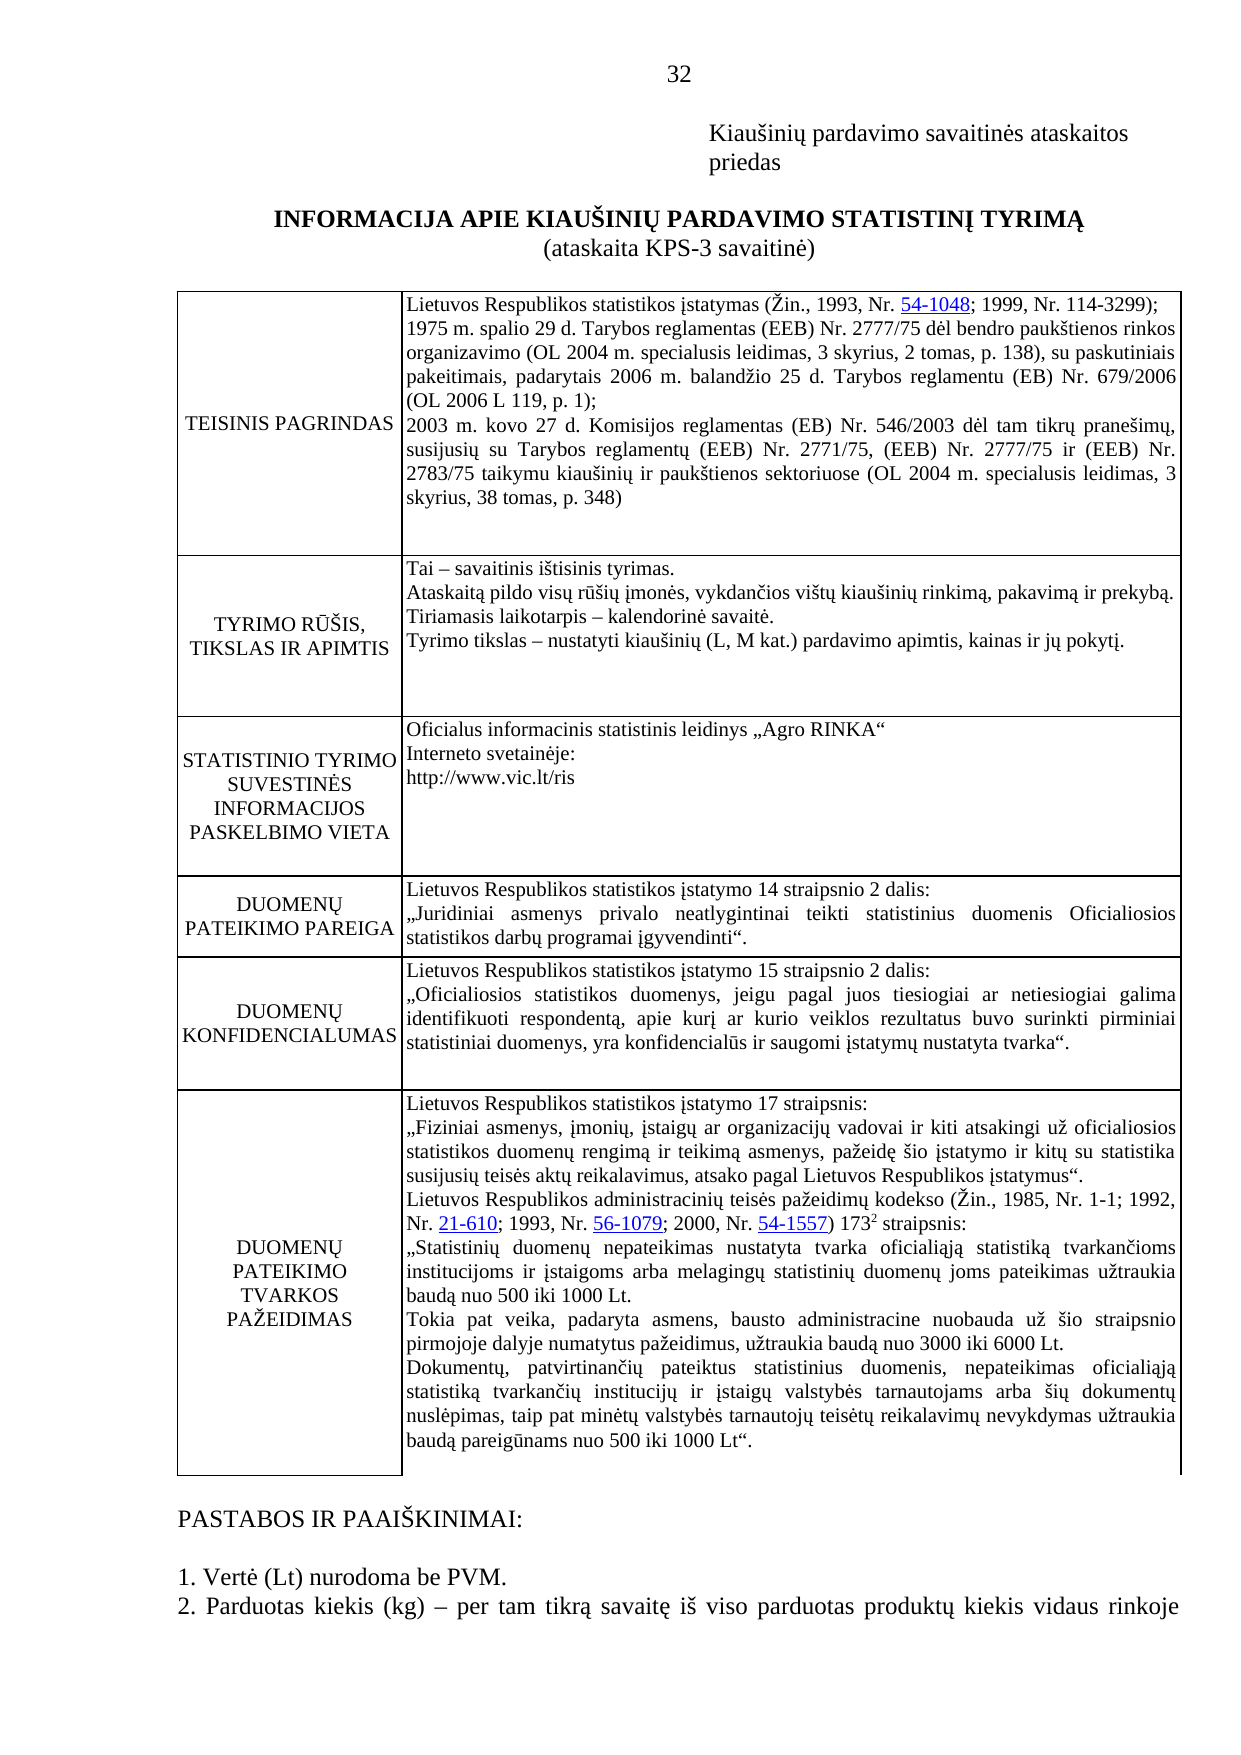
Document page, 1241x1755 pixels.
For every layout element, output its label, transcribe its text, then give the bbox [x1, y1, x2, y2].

table_cell Tai – savaitinis ištisinis tyrimas. Ataskaitą pildo visų rūšių įmonės, vykdančios vištų kiaušinių rinkimą, pakavimą ir prekybą. Tiriamasis laikotarpis – kalendorinė savaitė. Tyrimo tikslas – nustatyti kiaušinių (L, M kat.) pardavimo apimtis, kainas ir jų pokytį. [403, 556, 1180, 716]
table_cell STATISTINIO TYRIMO SUVESTINĖS INFORMACIJOS PASKELBIMO VIETA [178, 717, 401, 875]
table_header Lietuvos Respublikos statistikos įstatymas (Žin., 1993, Nr. 54-1048; 1999, Nr. 114-3299); 1975 m. spalio 29 d. Tarybos reglamentas (EEB) Nr. 2777/75 dėl bendro paukštienos rinkos organizavimo (OL 2004 m. specialusis leidimas, 3 skyrius, 2 tomas, p. 138), su paskutiniais pakeitimais, padarytais 2006 m. balandžio 25 d. Tarybos reglamentu (EB) Nr. 679/2006 (OL 2006 L 119, p. 1); 2003 m. kovo 27 d. Komisijos reglamentas (EB) Nr. 546/2003 dėl tam tikrų pranešimų, susijusių su Tarybos reglamentų (EEB) Nr. 2771/75, (EEB) Nr. 2777/75 ir (EEB) Nr. 2783/75 taikymu kiaušinių ir paukštienos sektoriuose (OL 2004 m. specialusis leidimas, 3 skyrius, 38 tomas, p. 348) [403, 292, 1180, 555]
table_cell Oficialus informacinis statistinis leidinys „Agro RINKA“ Interneto svetainėje: http://www.vic.lt/ris [403, 717, 1180, 875]
text 2. Parduotas kiekis (kg) – per tam tikrą savaitę iš viso parduotas produktų kiekis vidaus rinkoje [177, 1591, 1181, 1619]
table_cell Lietuvos Respublikos statistikos įstatymo 17 straipsnis: „Fiziniai asmenys, įmonių, įstaigų ar organizacijų vadovai ir kiti atsakingi už oficialiosios statistikos duomenų rengimą ir teikimą asmenys, pažeidę šio įstatymo ir kitų su statistika susijusių teisės aktų reikalavimus, atsako pagal Lietuvos Respublikos įstatymus“. Lietuvos Respublikos administracinių teisės pažeidimų kodekso (Žin., 1985, Nr. 1-1; 1992, Nr. 21-610; 1993, Nr. 56-1079; 2000, Nr. 54-1557) 1732 straipsnis: „Statistinių duomenų nepateikimas nustatyta tvarka oficialiąją statistiką tvarkančioms institucijoms ir įstaigoms arba melagingų statistinių duomenų joms pateikimas užtraukia baudą nuo 500 iki 1000 Lt. Tokia pat veika, padaryta asmens, bausto administracine nuobauda už šio straipsnio pirmojoje dalyje numatytus pažeidimus, užtraukia baudą nuo 3000 iki 6000 Lt. Dokumentų, patvirtinančių pateiktus statistinius duomenis, nepateikimas oficialiąją statistiką tvarkančių institucijų ir įstaigų valstybės tarnautojams arba šių dokumentų nuslėpimas, taip pat minėtų valstybės tarnautojų teisėtų reikalavimų nevykdymas užtraukia baudą pareigūnams nuo 500 iki 1000 Lt“. [403, 1091, 1180, 1475]
text priedas [177, 147, 1181, 176]
table_cell DUOMENŲ PATEIKIMO TVARKOS PAŽEIDIMAS [178, 1091, 401, 1475]
text (ataskaita KPS-3 savaitinė) [177, 233, 1181, 262]
table_header TEISINIS PAGRINDAS [178, 292, 401, 555]
text INFORMACIJA APIE KIAUŠINIŲ PARDAVIMO STATISTINĮ TYRIMĄ [177, 204, 1181, 233]
table_cell TYRIMO RŪŠIS, TIKSLAS IR APIMTIS [178, 556, 401, 716]
table_cell DUOMENŲ PATEIKIMO PAREIGA [178, 877, 401, 956]
table_cell Lietuvos Respublikos statistikos įstatymo 15 straipsnio 2 dalis: „Oficialiosios statistikos duomenys, jeigu pagal juos tiesiogiai ar netiesiogiai galima identifikuoti respondentą, apie kurį ar kurio veiklos rezultatus buvo surinkti pirminiai statistiniai duomenys, yra konfidencialūs ir saugomi įstatymų nustatyta tvarka“. [403, 958, 1180, 1089]
table_cell Lietuvos Respublikos statistikos įstatymo 14 straipsnio 2 dalis: „Juridiniai asmenys privalo neatlygintinai teikti statistinius duomenis Oficialiosios statistikos darbų programai įgyvendinti“. [403, 877, 1180, 956]
text Kiaušinių pardavimo savaitinės ataskaitos [177, 118, 1181, 147]
text PASTABOS IR PAAIŠKINIMAI: [177, 1504, 1181, 1533]
text 1. Vertė (Lt) nurodoma be PVM. [177, 1562, 1181, 1591]
table_cell DUOMENŲ KONFIDENCIALUMAS [178, 958, 401, 1089]
